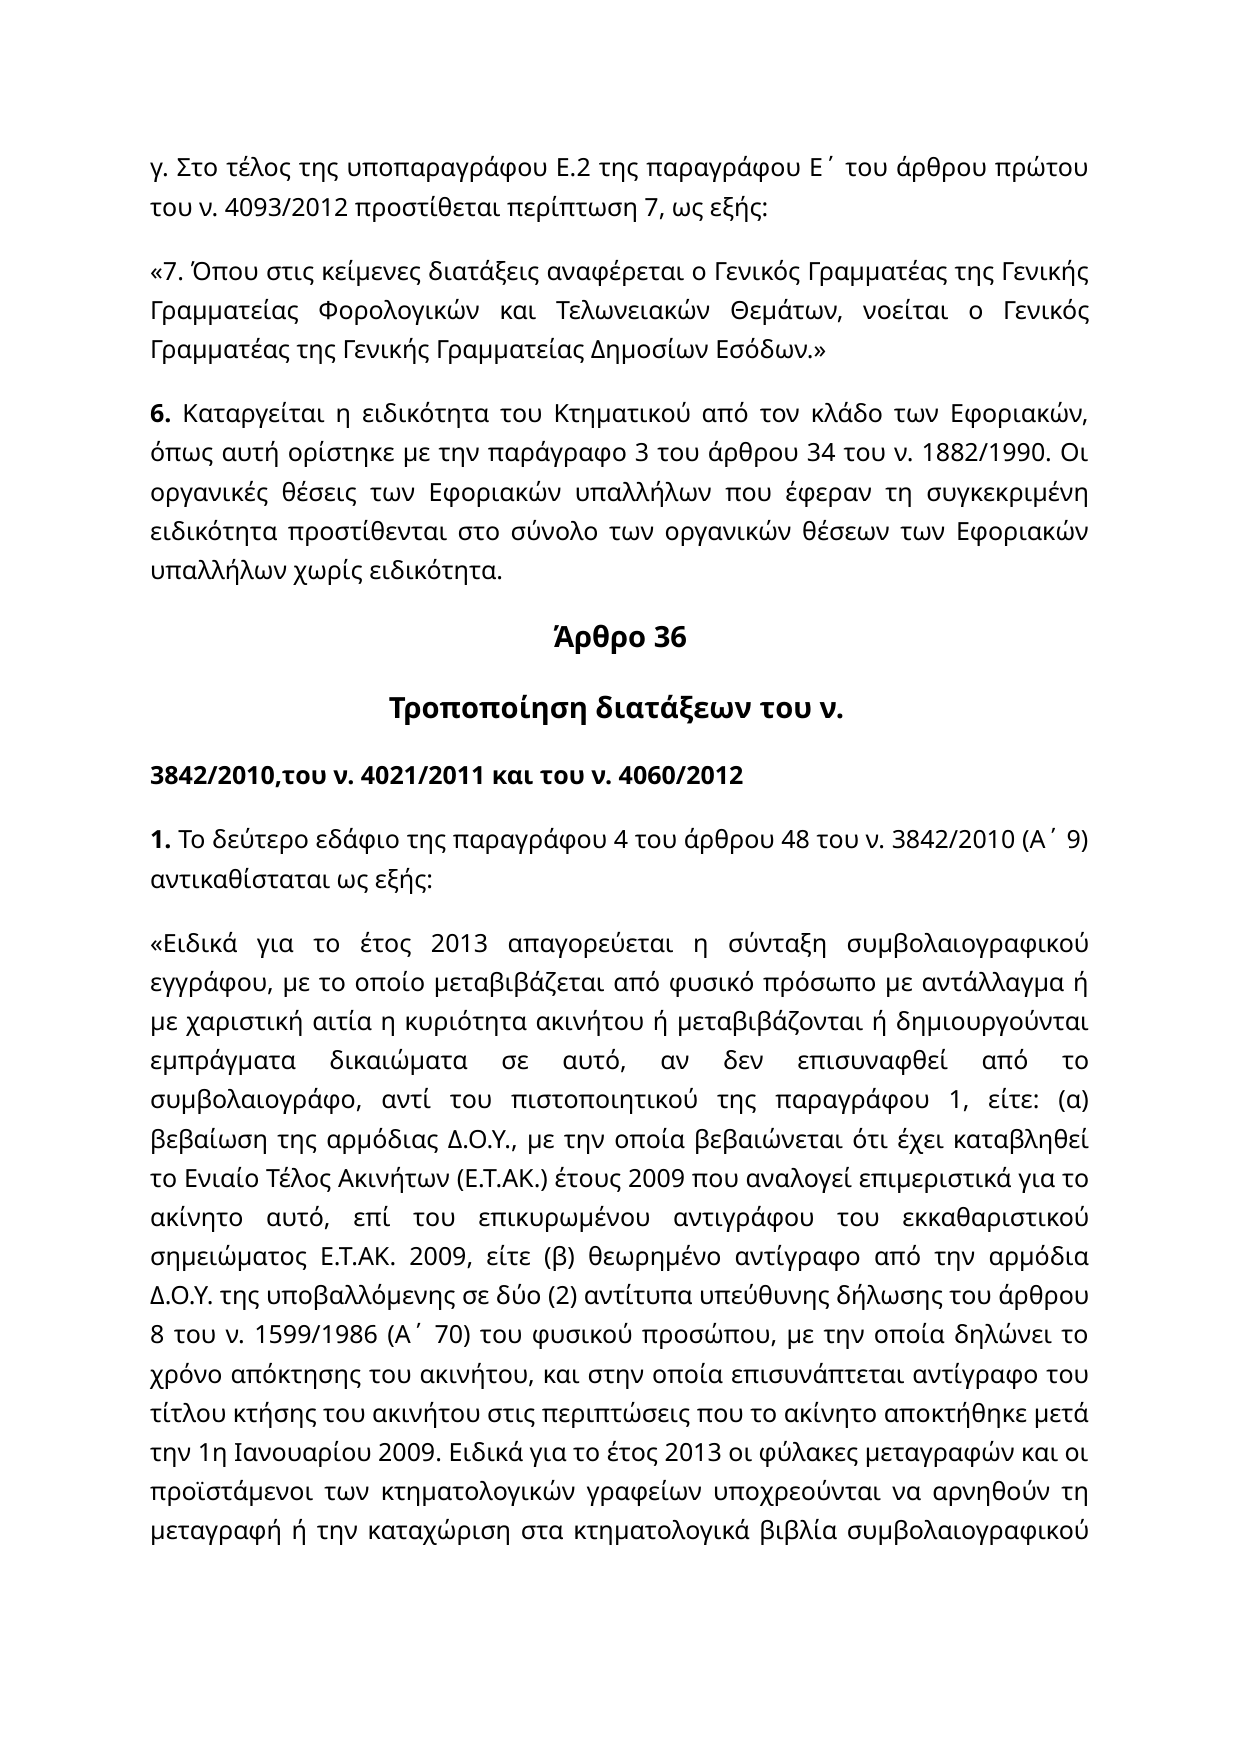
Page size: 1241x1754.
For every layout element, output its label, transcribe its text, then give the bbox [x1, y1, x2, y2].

text 6. Καταργείται η ειδικότητα του Κτηματικού από τον κλάδο των Εφοριακών, όπως αυτή ορίστηκε με την παράγραφο 3 του άρθρου 34 του ν. 1882/1990. Οι οργανικές θέσεις των Εφοριακών υπαλλήλων που έφεραν τη συγκεκριμένη ειδικότητα προστίθενται στο σύνολο των οργανικών θέσεων των Εφοριακών υπαλλήλων χωρίς ειδικότητα. [150, 396, 1090, 587]
text 3842/2010,του ν. 4021/2011 και του ν. 4060/2012 [150, 758, 1090, 792]
text «Ειδικά για το έτος 2013 απαγορεύεται η σύνταξη συμβολαιογραφικού εγγράφου, με το οποίο μεταβιβάζεται από φυσικό πρόσωπο με αντάλλαγμα ή με χαριστική αιτία η κυριότητα ακινήτου ή μεταβιβάζονται ή δημιουργούνται εμπράγματα δικαιώματα σε αυτό, αν δεν επισυναφθεί από το συμβολαιογράφο, αντί του πιστοποιητικού της παραγράφου 1, είτε: (α) βεβαίωση της αρμόδιας Δ.Ο.Υ., με την οποία βεβαιώνεται ότι έχει καταβληθεί το Ενιαίο Τέλος Ακινήτων (Ε.Τ.ΑΚ.) έτους 2009 που αναλογεί επιμεριστικά για το ακίνητο αυτό, επί του επικυρωμένου αντιγράφου του εκκαθαριστικού σημειώματος Ε.Τ.ΑΚ. 2009, είτε (β) θεωρημένο αντίγραφο από την αρμόδια Δ.Ο.Υ. της υποβαλλόμενης σε δύο (2) αντίτυπα υπεύθυνης δήλωσης του άρθρου 8 του ν. 1599/1986 (Α΄ 70) του φυσικού προσώπου, με την οποία δηλώνει το χρόνο απόκτησης του ακινήτου, και στην οποία επισυνάπτεται αντίγραφο του τίτλου κτήσης του ακινήτου στις περιπτώσεις που το ακίνητο αποκτήθηκε μετά την 1η Ιανουαρίου 2009. Ειδικά για το έτος 2013 οι φύλακες μεταγραφών και οι προϊστάμενοι των κτηματολογικών γραφείων υποχρεούνται να αρνηθούν τη μεταγραφή ή την καταχώριση στα κτηματολογικά βιβλία συμβολαιογραφικού [150, 925, 1090, 1547]
subtitle Άρθρο 36 [150, 617, 1090, 656]
text 1. Το δεύτερο εδάφιο της παραγράφου 4 του άρθρου 48 του ν. 3842/2010 (Α΄ 9) αντικαθίσταται ως εξής: [150, 822, 1090, 895]
text «7. Όπου στις κείμενες διατάξεις αναφέρεται ο Γενικός Γραμματέας της Γενικής Γραμματείας Φορολογικών και Τελωνειακών Θεμάτων, νοείται ο Γενικός Γραμματέας της Γενικής Γραμματείας Δημοσίων Εσόδων.» [150, 253, 1090, 366]
text γ. Στο τέλος της υποπαραγράφου Ε.2 της παραγράφου Ε΄ του άρθρου πρώτου του ν. 4093/2012 προστίθεται περίπτωση 7, ως εξής: [150, 150, 1090, 223]
subtitle Τροποποίηση διατάξεων του ν. [150, 687, 1090, 727]
